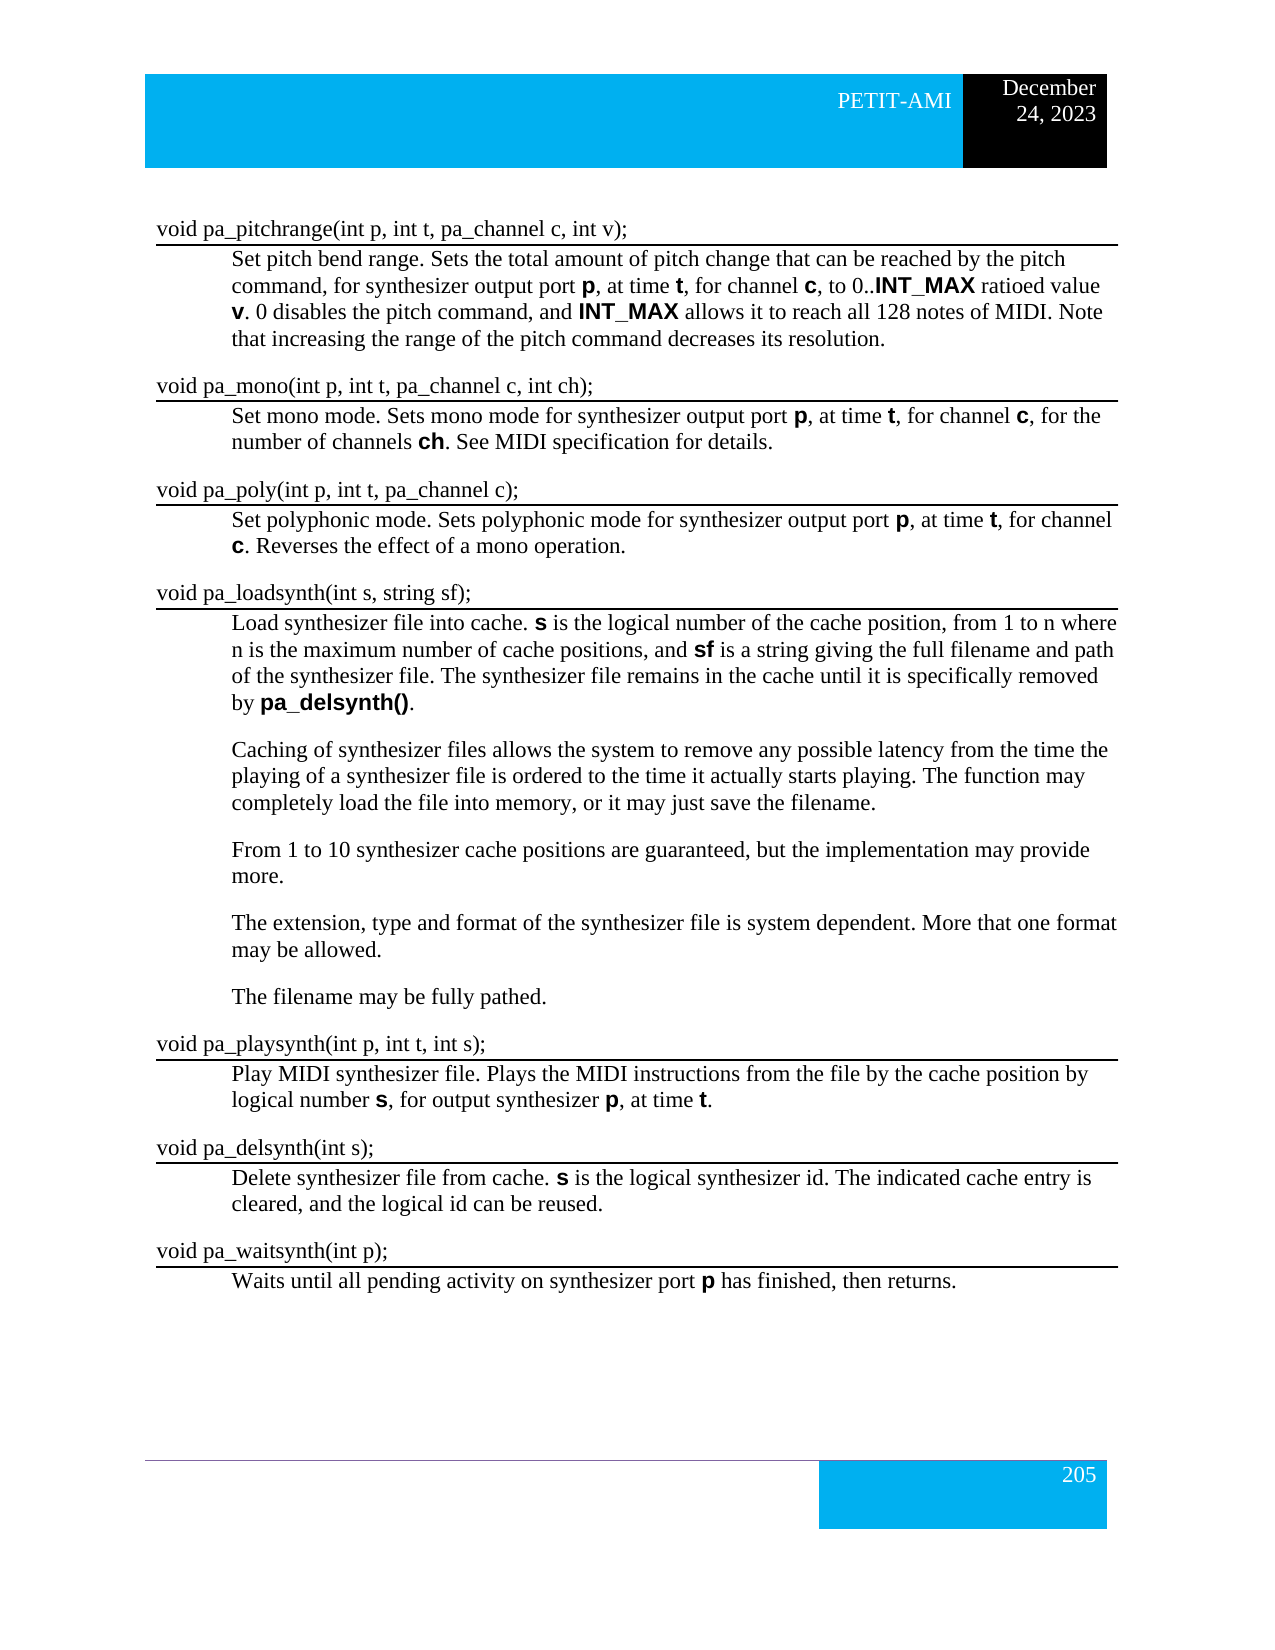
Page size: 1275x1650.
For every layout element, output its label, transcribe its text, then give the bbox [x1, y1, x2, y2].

text From 1 to 10 synthesizer cache positions are guaranteed, but the implementation may provide more. [231, 836, 1118, 888]
text void pa_waitsynth(int p); [156, 1237, 1118, 1266]
text The filename may be fully pathed. [231, 983, 1118, 1009]
text Set pitch bend range. Sets the total amount of pitch change that can be reached by the pitch command, for synthesizer output port p, at time t, for channel c, to 0..INT_MAX ratioed value v. 0 disables the pitch command, and INT_MAX allows it to reach all 128 notes of MIDI. Note that increasing the range of the pitch command decreases its resolution. [231, 246, 1118, 351]
text Delete synthesizer file from cache. s is the logical synthesizer id. The indicated cache entry is cleared, and the logical id can be reused. [231, 1164, 1118, 1217]
text void pa_delsynth(int s); [156, 1134, 1118, 1162]
text Set mono mode. Sets mono mode for synthesizer output port p, at time t, for channel c, for the number of channels ch. See MIDI specification for details. [231, 402, 1118, 455]
text void pa_poly(int p, int t, pa_channel c); [156, 476, 1118, 504]
text Play MIDI synthesizer file. Plays the MIDI instructions from the file by the cache position by logical number s, for output synthesizer p, at time t. [231, 1061, 1118, 1113]
text Set polyphonic mode. Sets polyphonic mode for synthesizer output port p, at time t, for channel c. Reverses the effect of a mono operation. [231, 506, 1118, 558]
text The extension, type and format of the synthesizer file is system dependent. More that one format may be allowed. [231, 909, 1118, 962]
text Waits until all pending activity on synthesizer port p has finished, then returns. [231, 1268, 1118, 1294]
text void pa_playsynth(int p, int t, int s); [156, 1030, 1118, 1059]
text void pa_loadsynth(int s, string sf); [156, 579, 1118, 608]
text void pa_pitchrange(int p, int t, pa_channel c, int v); [156, 215, 1118, 244]
text Caching of synthesizer files allows the system to remove any possible latency from the time the playing of a synthesizer file is ordered to the time it actually starts playing. The function may completely load the file into memory, or it may just save the filename. [231, 736, 1118, 815]
text void pa_mono(int p, int t, pa_channel c, int ch); [156, 372, 1118, 400]
text Load synthesizer file into cache. s is the logical number of the cache position, from 1 to n where n is the maximum number of cache positions, and sf is a string giving the full filename and path of the synthesizer file. The synthesizer file remains in the cache until it is specifically removed by pa_delsynth(). [231, 610, 1118, 715]
